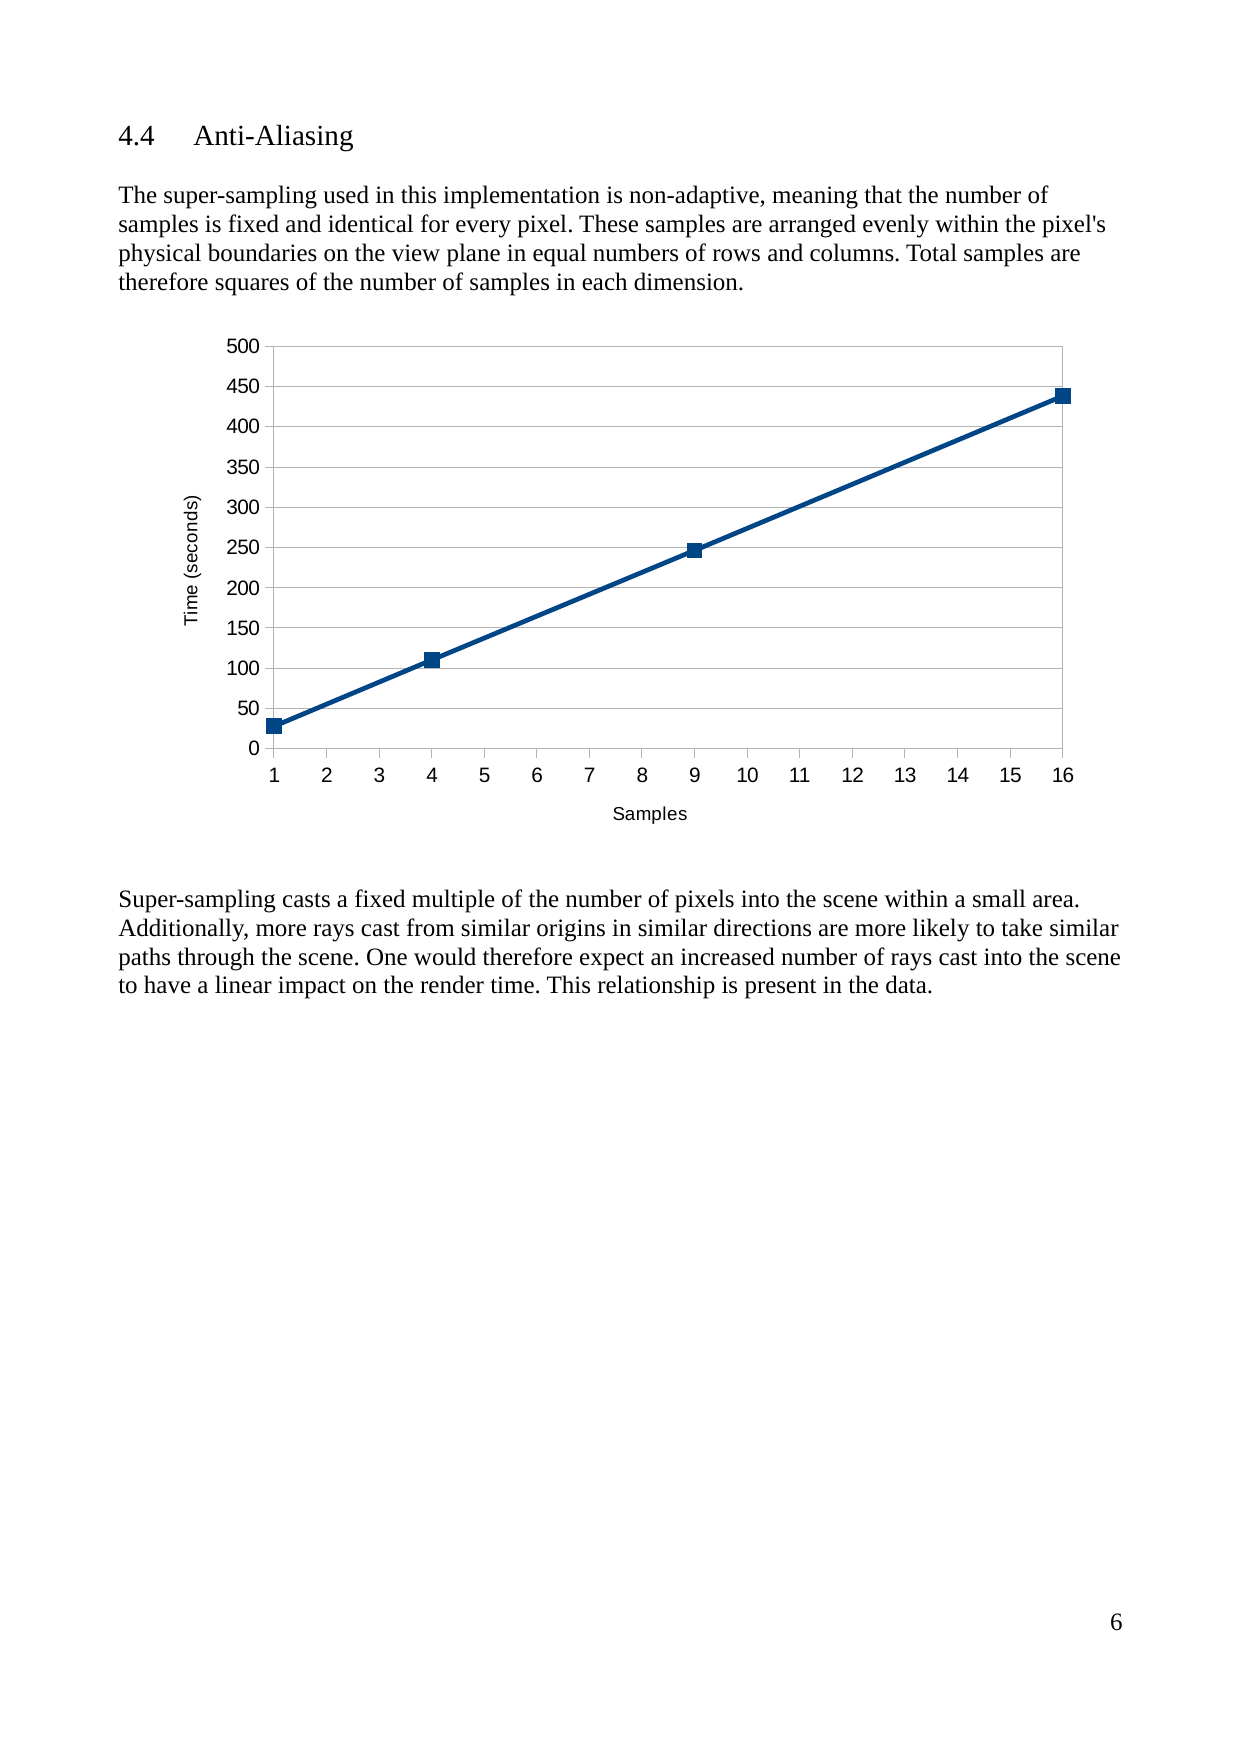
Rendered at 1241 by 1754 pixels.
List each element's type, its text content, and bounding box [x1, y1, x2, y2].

text The super-sampling used in this implementation is non-adaptive, meaning that the number of samples is fixed and identical for every pixel. These samples are arranged evenly within the pixel's physical boundaries on the view plane in equal numbers of rows and columns. Total samples are therefore squares of the number of samples in each dimension. [118, 180, 1122, 295]
text 4.4 Anti-Aliasing [118, 118, 1122, 152]
text Super-sampling casts a fixed multiple of the number of pixels into the scene within a small area. Additionally, more rays cast from similar origins in similar directions are more likely to take similar paths through the scene. One would therefore expect an increased number of rays cast into the scene to have a linear impact on the render time. This relationship is present in the data. [118, 884, 1122, 999]
